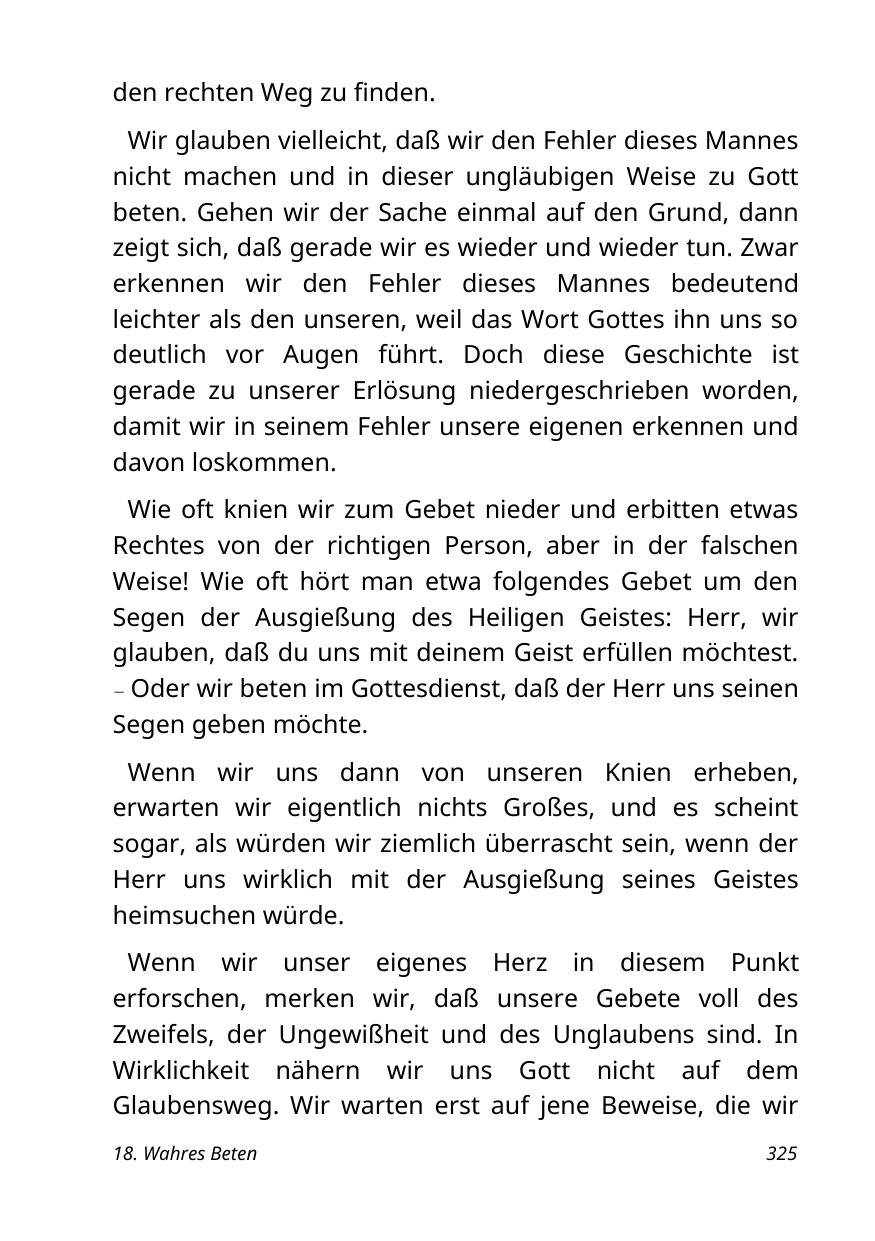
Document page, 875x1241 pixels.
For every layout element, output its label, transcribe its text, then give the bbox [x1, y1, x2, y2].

text Wenn wir uns dann von unseren Knien erheben, erwarten wir eigentlich nichts Großes, und es scheint sogar, als würden wir ziemlich überrascht sein, wenn der Herr uns wirklich mit der Ausgießung seines Geistes heimsuchen würde. [112, 754, 799, 931]
text den rechten Weg zu finden. [112, 75, 799, 109]
text Wenn wir unser eigenes Herz in diesem Punkt erforschen, merken wir, daß unsere Gebete voll des Zweifels, der Ungewißheit und des Unglaubens sind. In Wirklichkeit nähern wir uns Gott nicht auf dem Glaubensweg. Wir warten erst auf jene Beweise, die wir [112, 945, 799, 1122]
text Wie oft knien wir zum Gebet nieder und erbitten etwas Rechtes von der richtigen Person, aber in der falschen Weise! Wie oft hört man etwa folgendes Gebet um den Segen der Ausgießung des Heiligen Geistes: Herr, wir glauben, daß du uns mit deinem Geist erfüllen möchtest.  Oder wir beten im Gottesdienst, daß der Herr uns seinen Segen geben möchte. [112, 492, 799, 741]
text Wir glauben vielleicht, daß wir den Fehler dieses Mannes nicht machen und in dieser ungläubigen Weise zu Gott beten. Gehen wir der Sache einmal auf den Grund, dann zeigt sich, daß gerade wir es wieder und wieder tun. Zwar erkennen wir den Fehler dieses Mannes bedeutend leichter als den unseren, weil das Wort Gottes ihn uns so deutlich vor Augen führt. Doch diese Geschichte ist gerade zu unserer Erlösung niedergeschrieben worden, damit wir in seinem Fehler unsere eigenen erkennen und davon loskommen. [112, 123, 799, 478]
